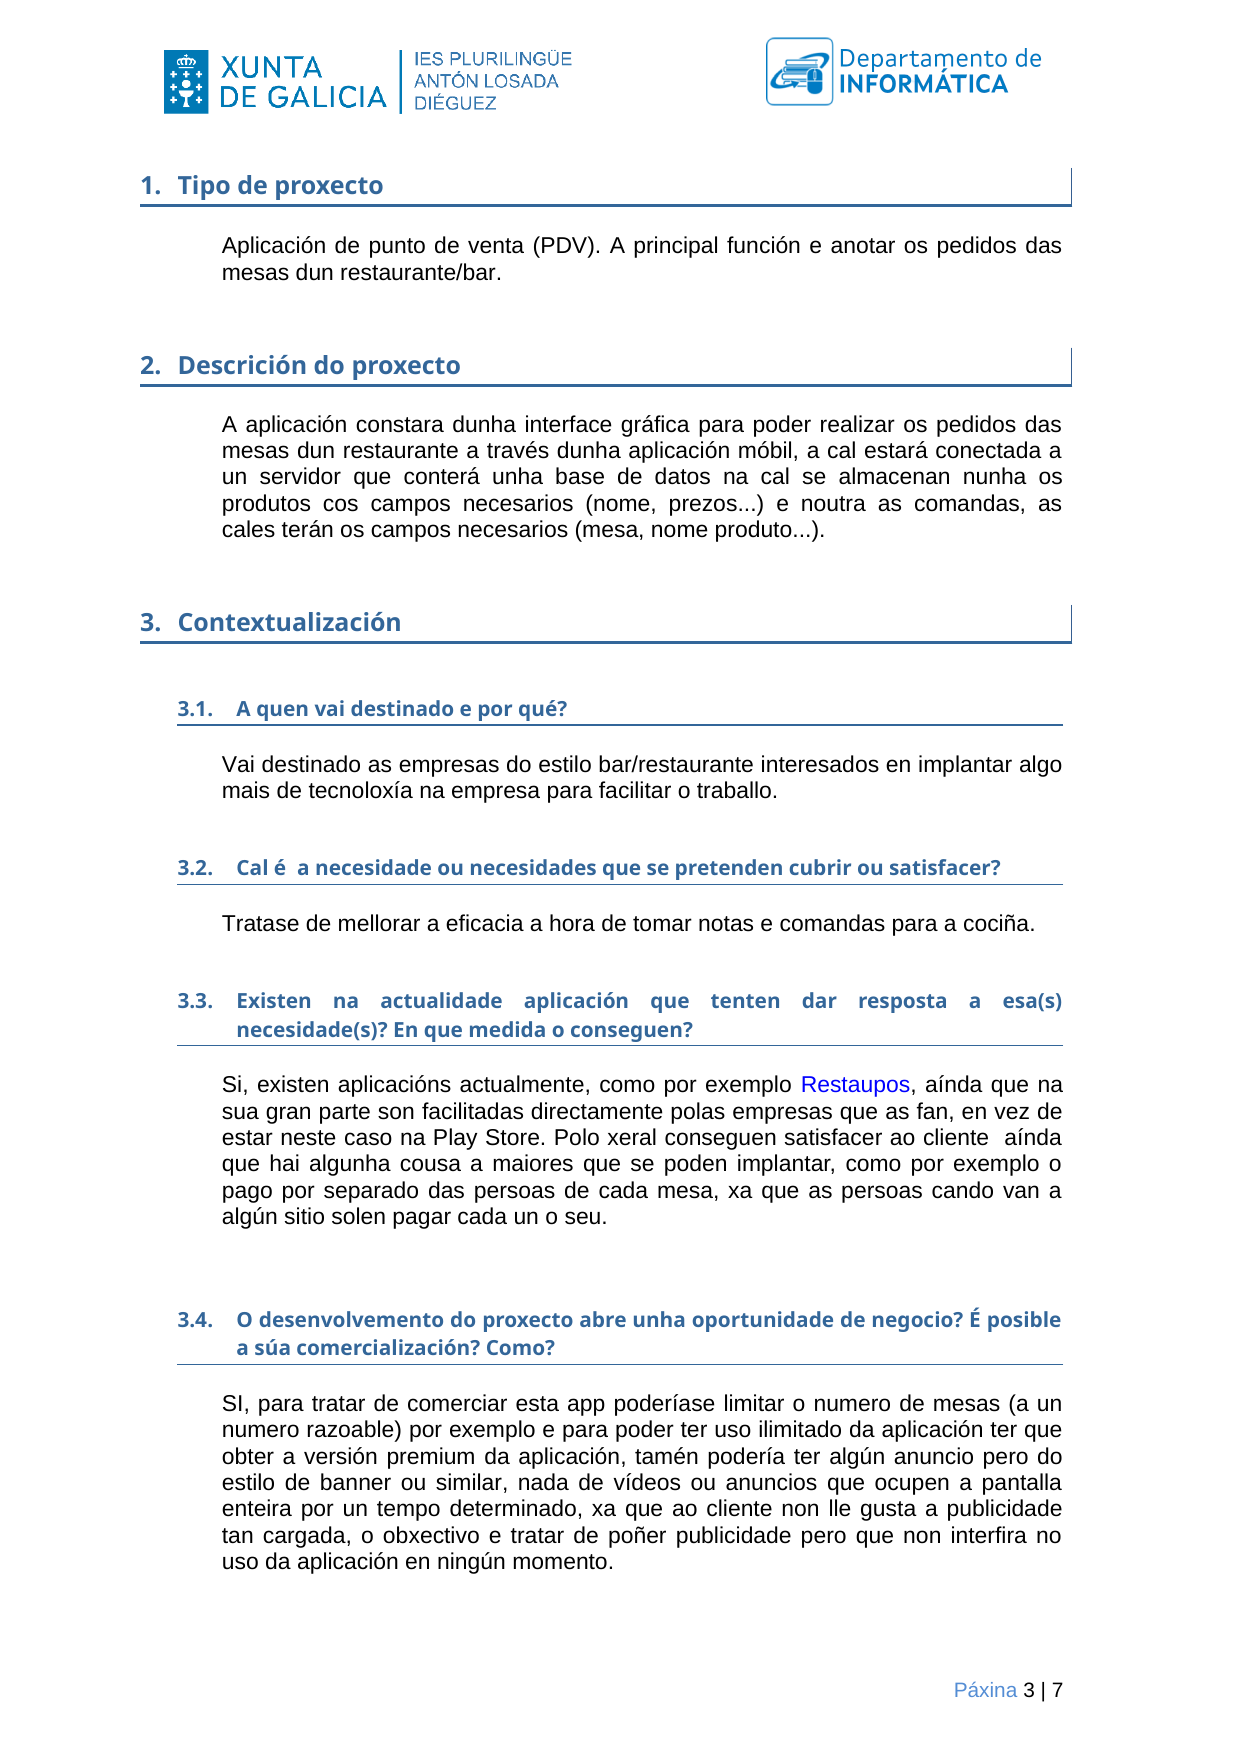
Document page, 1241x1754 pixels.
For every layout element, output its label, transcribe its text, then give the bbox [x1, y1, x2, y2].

text Tratase de mellorar a eficacia a hora de tomar notas e comandas para a cociña. [222, 910, 1063, 936]
subtitle Tipo de proxecto [140, 168, 1071, 204]
subtitle Contextualización [140, 605, 1071, 641]
text A aplicación constara dunha interface gráfica para poder realizar os pedidos das mesas dun restaurante a través dunha aplicación móbil, a cal estará conectada a un servidor que conterá unha base de datos na cal se almacenan nunha os produtos cos campos necesarios (nome, prezos...) e noutra as comandas, as cales terán os campos necesarios (mesa, nome produto...). [222, 411, 1063, 542]
text Si, existen aplicacións actualmente, como por exemplo Restaupos, aínda que na sua gran parte son facilitadas directamente polas empresas que as fan, en vez de estar neste caso na Play Store. Polo xeral conseguen satisfacer ao cliente aínda que hai algunha cousa a maiores que se poden implantar, como por exemplo o pago por separado das persoas de cada mesa, xa que as persoas cando van a algún sitio solen pagar cada un o seu. [222, 1071, 1063, 1229]
subtitle O desenvolvemento do proxecto abre unha oportunidade de negocio? É posible a súa comercialización? Como? [177, 1305, 1063, 1364]
subtitle A quen vai destinado e por qué? [177, 694, 1063, 724]
text Aplicación de punto de venta (PDV). A principal función e anotar os pedidos das mesas dun restaurante/bar. [222, 232, 1063, 285]
picture [758, 28, 1052, 122]
text Vai destinado as empresas do estilo bar/restaurante interesados en implantar algo mais de tecnoloxía na empresa para facilitar o traballo. [222, 751, 1063, 803]
text SI, para tratar de comerciar esta app poderíase limitar o numero de mesas (a un numero razoable) por exemplo e para poder ter uso ilimitado da aplicación ter que obter a versión premium da aplicación, tamén podería ter algún anuncio pero do estilo de banner ou similar, nada de vídeos ou anuncios que ocupen a pantalla enteira por un tempo determinado, xa que ao cliente non lle gusta a publicidade tan cargada, o obxectivo e tratar de poñer publicidade pero que non interfira no uso da aplicación en ningún momento. [222, 1390, 1063, 1574]
subtitle Descrición do proxecto [140, 348, 1071, 384]
subtitle Existen na actualidade aplicación que tenten dar resposta a esa(s) necesidade(s)? En que medida o conseguen? [177, 986, 1063, 1045]
subtitle Cal é a necesidade ou necesidades que se pretenden cubrir ou satisfacer? [177, 853, 1063, 884]
picture [154, 36, 581, 125]
